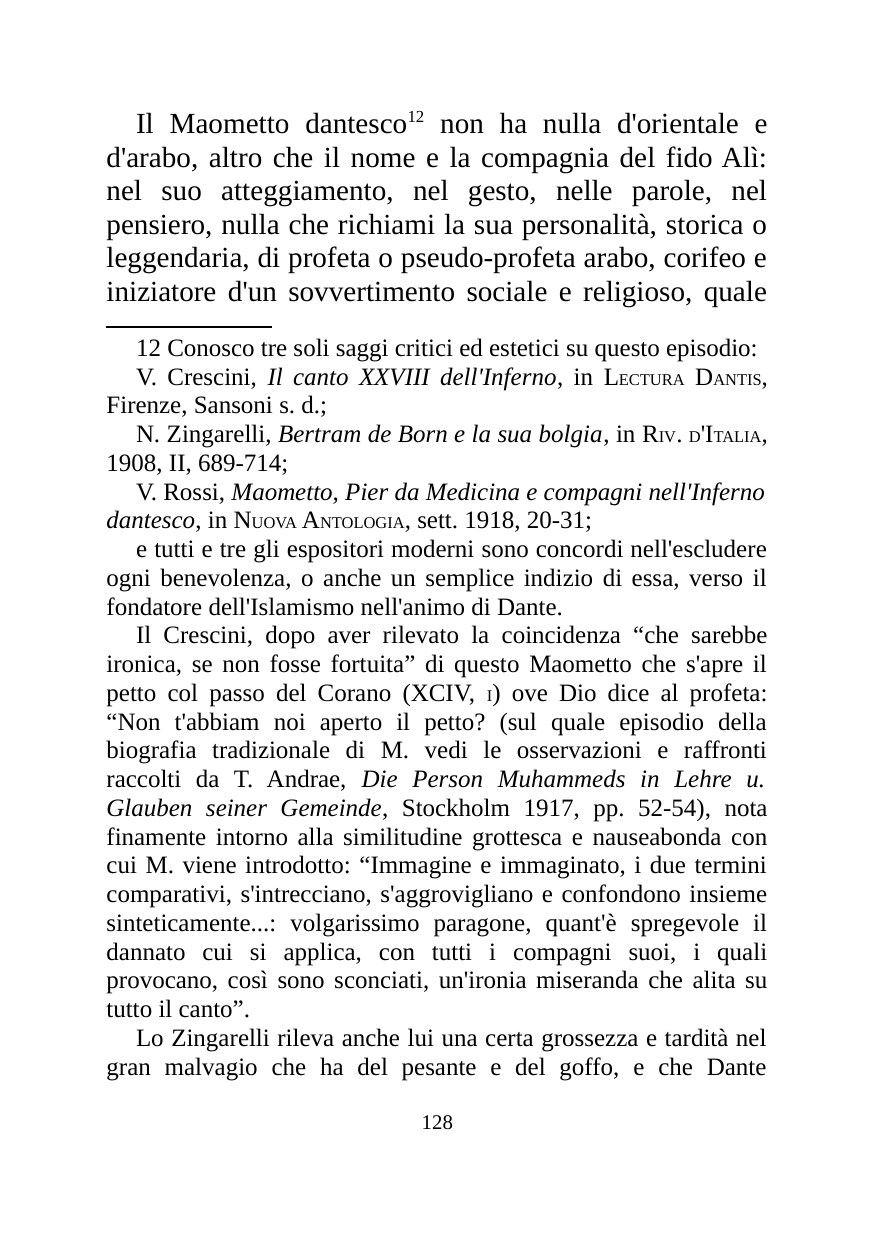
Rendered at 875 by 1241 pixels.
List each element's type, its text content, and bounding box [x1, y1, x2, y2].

text Il Crescini, dopo aver rilevato la coincidenza “che sarebbe ironica, se non fosse fortuita” di questo Maometto che s'apre il petto col passo del Corano (XCIV, i) ove Dio dice al profeta: “Non t'abbiam noi aperto il petto? (sul quale episodio della biografia tradizionale di M. vedi le osservazioni e raffronti raccolti da T. Andrae, Die Person Muhammeds in Lehre u. Glauben seiner Gemeinde, Stockholm 1917, pp. 52-54), nota finamente intorno alla similitudine grottesca e nauseabonda con cui M. viene introdotto: “Immagine e immaginato, i due termini comparativi, s'intrecciano, s'aggrovigliano e confondono insieme sinteticamente...: volgarissimo paragone, quant'è spregevole il dannato cui si applica, con tutti i compagni suoi, i quali provocano, così sono sconciati, un'ironia miseranda che alita su tutto il canto”. [106, 620, 768, 1023]
text V. Crescini, Il canto XXVIII dell'Inferno, in Lectura Dantis, Firenze, Sansoni s. d.; [106, 362, 768, 419]
text Conosco tre soli saggi critici ed estetici su questo episodio: [106, 333, 768, 362]
text V. Rossi, Maometto, Pier da Medicina e compagni nell'Inferno dantesco, in Nuova Antologia, sett. 1918, 20-31; [106, 477, 768, 534]
text e tutti e tre gli espositori moderni sono concordi nell'escludere ogni benevolenza, o anche un semplice indizio di essa, verso il fondatore dell'Islamismo nell'animo di Dante. [106, 534, 768, 620]
text Lo Zingarelli rileva anche lui una certa grossezza e tardità nel gran malvagio che ha del pesante e del goffo, e che Dante [106, 1023, 768, 1080]
text Il Maometto dantesco non ha nulla d'orientale e d'arabo, altro che il nome e la compagnia del fido Alì: nel suo atteggiamento, nel gesto, nelle parole, nel pensiero, nulla che richiami la sua personalità, storica o leggendaria, di profeta o pseudo-profeta arabo, corifeo e iniziatore d'un sovvertimento sociale e religioso, quale [106, 106, 768, 307]
text N. Zingarelli, Bertram de Born e la sua bolgia, in Riv. d'Italia, 1908, II, 689-714; [106, 419, 768, 477]
